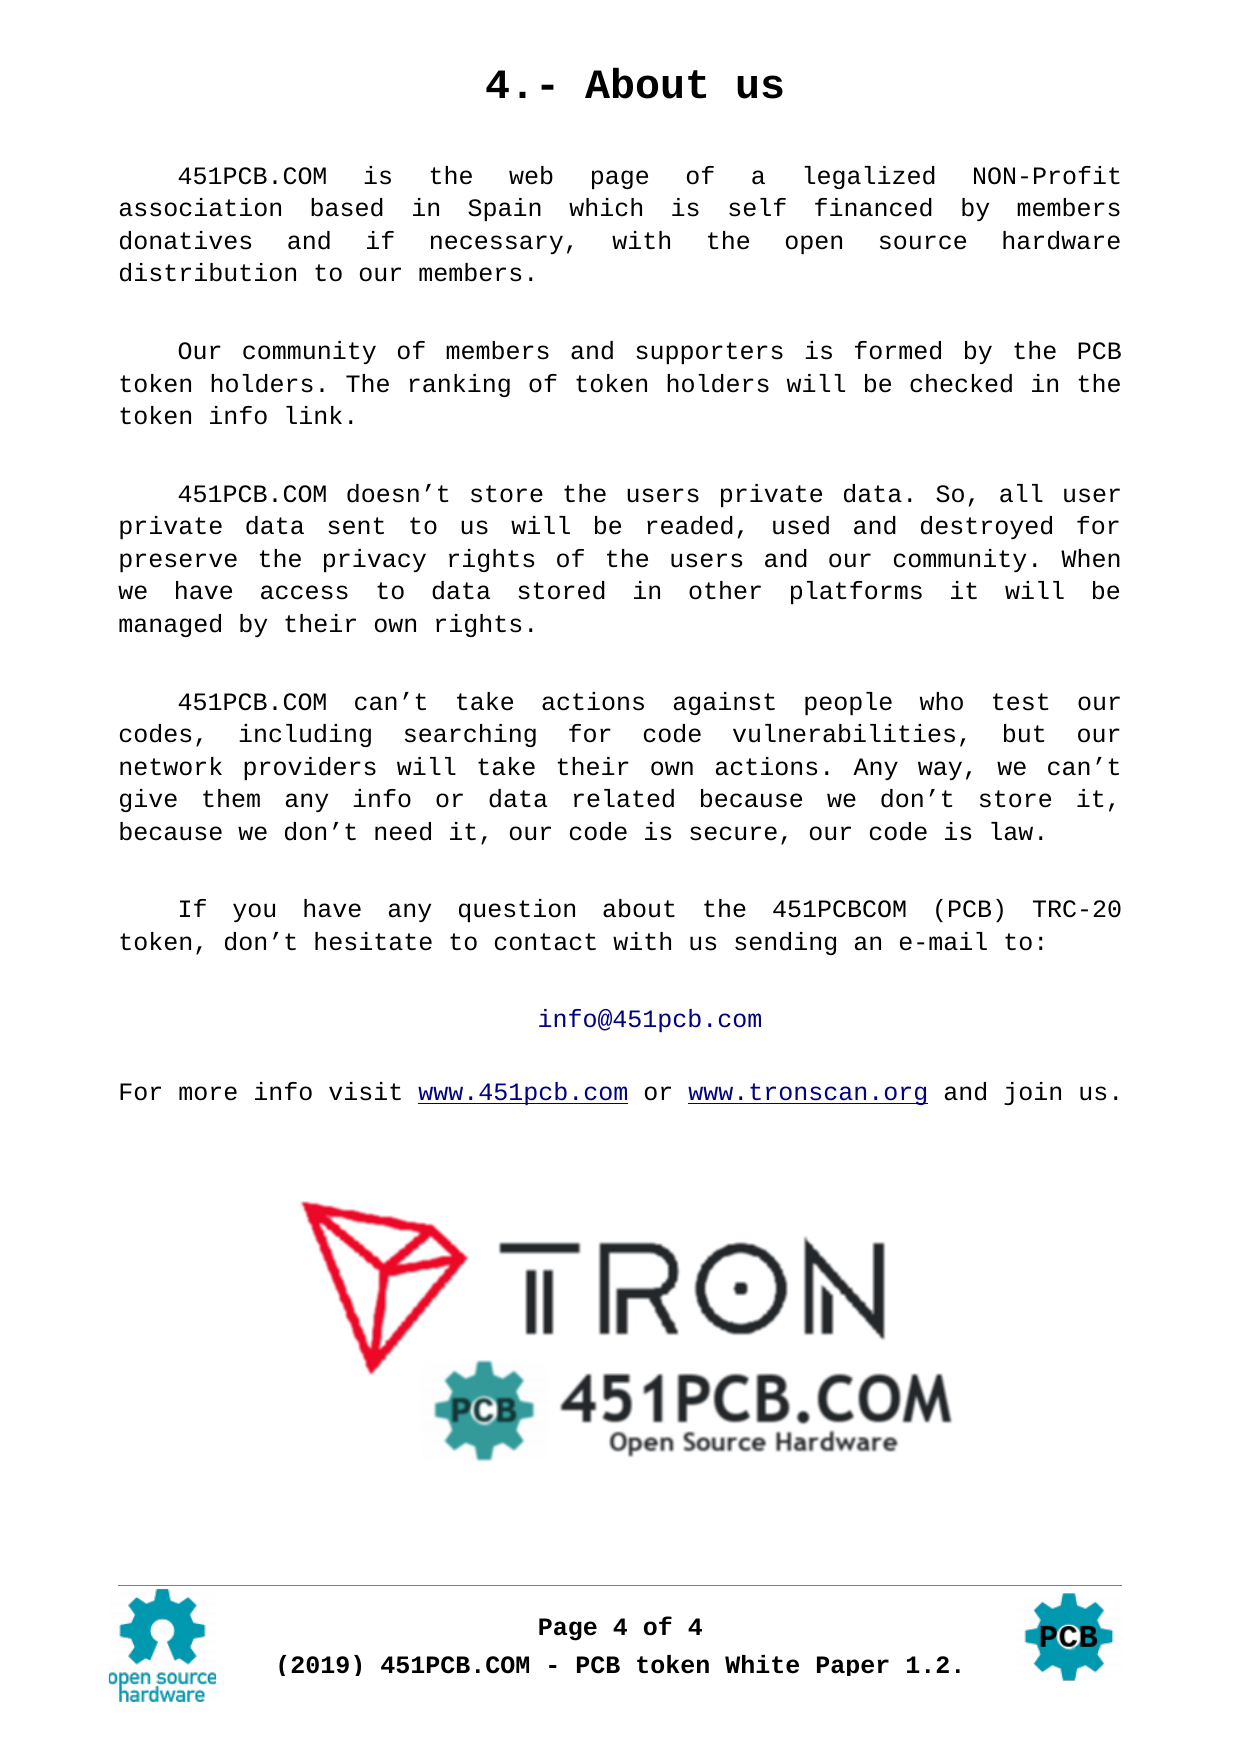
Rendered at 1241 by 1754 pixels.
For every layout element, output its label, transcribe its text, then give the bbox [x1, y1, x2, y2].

text 4.- About us [118, 64, 1093, 111]
picture [108, 1589, 217, 1702]
picture [115, 1173, 1125, 1478]
text 451PCB.COM can’t take actions against people who test our codes, including searching for code vulnerabilities, but our network providers will take their own actions. Any way, we can’t give them any info or data related because we don’t store it, because we don’t need it, our code is secure, our code is law. [118, 689, 1122, 847]
text If you have any question about the 451PCBCOM (PCB) TRC-20 token, don’t hesitate to contact with us sending an e-mail to: [118, 897, 1122, 958]
text 451PCB.COM is the web page of a legalized NON-Profit association based in Spain which is self financed by members donatives and if necessary, with the open source hardware distribution to our members. [118, 163, 1122, 289]
text For more info visit www.451pcb.com or www.tronscan.org and join us. [118, 1079, 1128, 1108]
text info@451pcb.com [118, 1007, 1122, 1035]
picture [1013, 1582, 1125, 1691]
text Our community of members and supporters is formed by the PCB token holders. The ranking of token holders will be checked in the token info link. [118, 339, 1122, 432]
text 451PCB.COM doesn’t store the users private data. So, all user private data sent to us will be readed, used and destroyed for preserve the privacy rights of the users and our community. When we have access to data stored in other platforms it will be managed by their own rights. [118, 481, 1122, 640]
